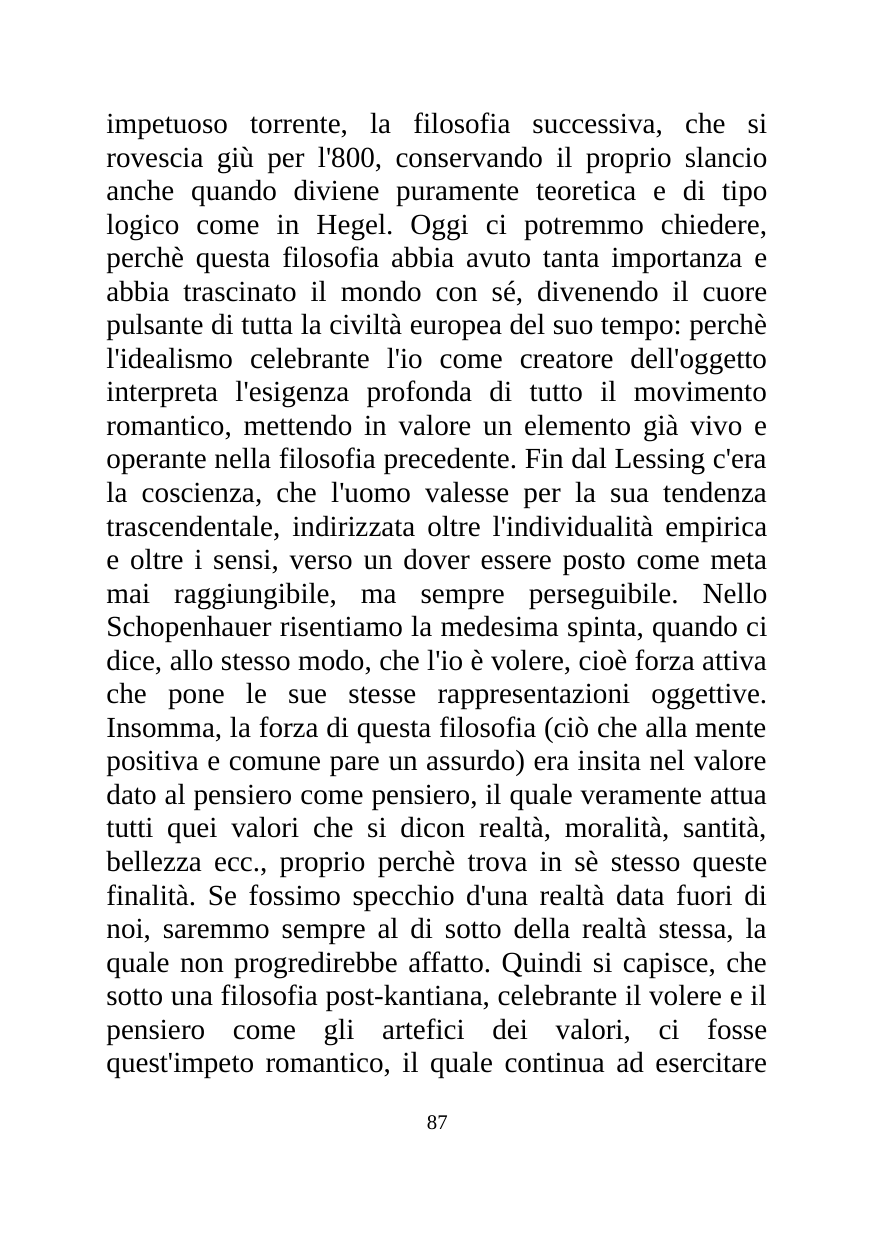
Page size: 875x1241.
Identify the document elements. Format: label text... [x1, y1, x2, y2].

text impetuoso torrente, la filosofia successiva, che si rovescia giù per l'800, conservando il proprio slancio anche quando diviene puramente teoretica e di tipo logico come in Hegel. Oggi ci potremmo chiedere, perchè questa filosofia abbia avuto tanta importanza e abbia trascinato il mondo con sé, divenendo il cuore pulsante di tutta la civiltà europea del suo tempo: perchè l'idealismo celebrante l'io come creatore dell'oggetto interpreta l'esigenza profonda di tutto il movimento romantico, mettendo in valore un elemento già vivo e operante nella filosofia precedente. Fin dal Lessing c'era la coscienza, che l'uomo valesse per la sua tendenza trascendentale, indirizzata oltre l'individualità empirica e oltre i sensi, verso un dover essere posto come meta mai raggiungibile, ma sempre perseguibile. Nello Schopenhauer risentiamo la medesima spinta, quando ci dice, allo stesso modo, che l'io è volere, cioè forza attiva che pone le sue stesse rappresentazioni oggettive. Insomma, la forza di questa filosofia (ciò che alla mente positiva e comune pare un assurdo) era insita nel valore dato al pensiero come pensiero, il quale veramente attua tutti quei valori che si dicon realtà, moralità, santità, bellezza ecc., proprio perchè trova in sè stesso queste finalità. Se fossimo specchio d'una realtà data fuori di noi, saremmo sempre al di sotto della realtà stessa, la quale non progredirebbe affatto. Quindi si capisce, che sotto una filosofia post-kantiana, celebrante il volere e il pensiero come gli artefici dei valori, ci fosse quest'impeto romantico, il quale continua ad esercitare [106, 106, 768, 1079]
